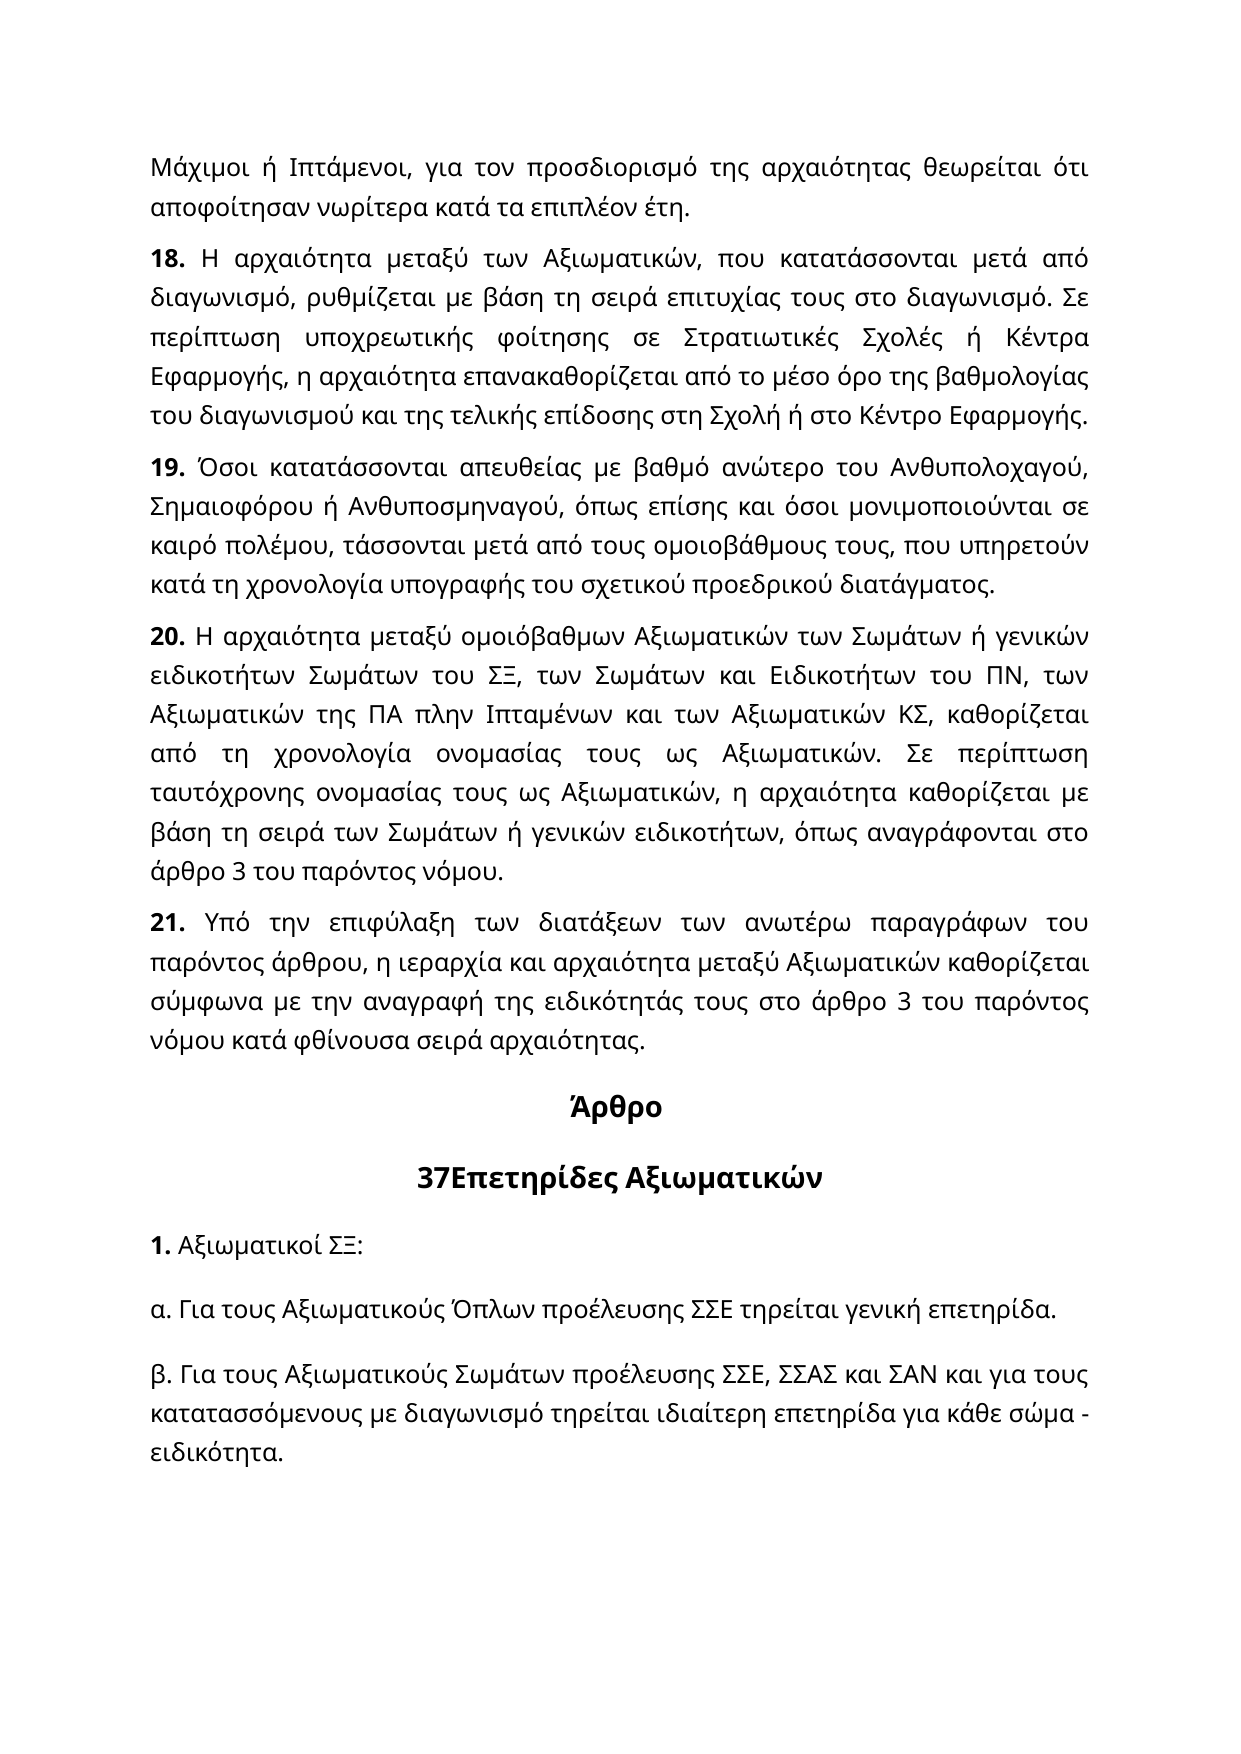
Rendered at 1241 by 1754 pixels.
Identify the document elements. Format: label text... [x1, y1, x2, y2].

text 1. Αξιωματικοί ΣΞ: [150, 1228, 1090, 1262]
subtitle Άρθρο [150, 1087, 1090, 1126]
subtitle 37Επετηρίδες Αξιωματικών [150, 1157, 1090, 1197]
text α. Για τους Αξιωματικούς Όπλων προέλευσης ΣΣΕ τηρείται γενική επετηρίδα. [150, 1292, 1090, 1326]
text 20. Η αρχαιότητα μεταξύ ομοιόβαθμων Αξιωματικών των Σωμάτων ή γενικών ειδικοτήτων Σωμάτων του ΣΞ, των Σωμάτων και Ειδικοτήτων του ΠΝ, των Αξιωματικών της ΠΑ πλην Ιπταμένων και των Αξιωματικών ΚΣ, καθορίζεται από τη χρονολογία ονομασίας τους ως Αξιωματικών. Σε περίπτωση ταυτόχρονης ονομασίας τους ως Αξιωματικών, η αρχαιότητα καθορίζεται με βάση τη σειρά των Σωμάτων ή γενικών ειδικοτήτων, όπως αναγράφονται στο άρθρο 3 του παρόντος νόμου. [150, 618, 1090, 887]
text 19. Όσοι κατατάσσονται απευθείας με βαθμό ανώτερο του Ανθυπολοχαγού, Σημαιοφόρου ή Ανθυποσμηναγού, όπως επίσης και όσοι μονιμοποιούνται σε καιρό πολέμου, τάσσονται μετά από τους ομοιοβάθμους τους, που υπηρετούν κατά τη χρονολογία υπογραφής του σχετικού προεδρικού διατάγματος. [150, 449, 1090, 601]
text 21. Υπό την επιφύλαξη των διατάξεων των ανωτέρω παραγράφων του παρόντος άρθρου, η ιεραρχία και αρχαιότητα μεταξύ Αξιωματικών καθορίζεται σύμφωνα με την αναγραφή της ειδικότητάς τους στο άρθρο 3 του παρόντος νόμου κατά φθίνουσα σειρά αρχαιότητας. [150, 905, 1090, 1057]
text 18. Η αρχαιότητα μεταξύ των Αξιωματικών, που κατατάσσονται μετά από διαγωνισμό, ρυθμίζεται με βάση τη σειρά επιτυχίας τους στο διαγωνισμό. Σε περίπτωση υποχρεωτικής φοίτησης σε Στρατιωτικές Σχολές ή Κέντρα Εφαρμογής, η αρχαιότητα επανακαθορίζεται από το μέσο όρο της βαθμολογίας του διαγωνισμού και της τελικής επίδοσης στη Σχολή ή στο Κέντρο Εφαρμογής. [150, 241, 1090, 432]
text β. Για τους Αξιωματικούς Σωμάτων προέλευσης ΣΣΕ, ΣΣΑΣ και ΣΑΝ και για τους κατατασσόμενους με διαγωνισμό τηρείται ιδιαίτερη επετηρίδα για κάθε σώμα - ειδικότητα. [150, 1356, 1090, 1469]
text Μάχιμοι ή Ιπτάμενοι, για τον προσδιορισμό της αρχαιότητας θεωρείται ότι αποφοίτησαν νωρίτερα κατά τα επιπλέον έτη. [150, 150, 1090, 223]
